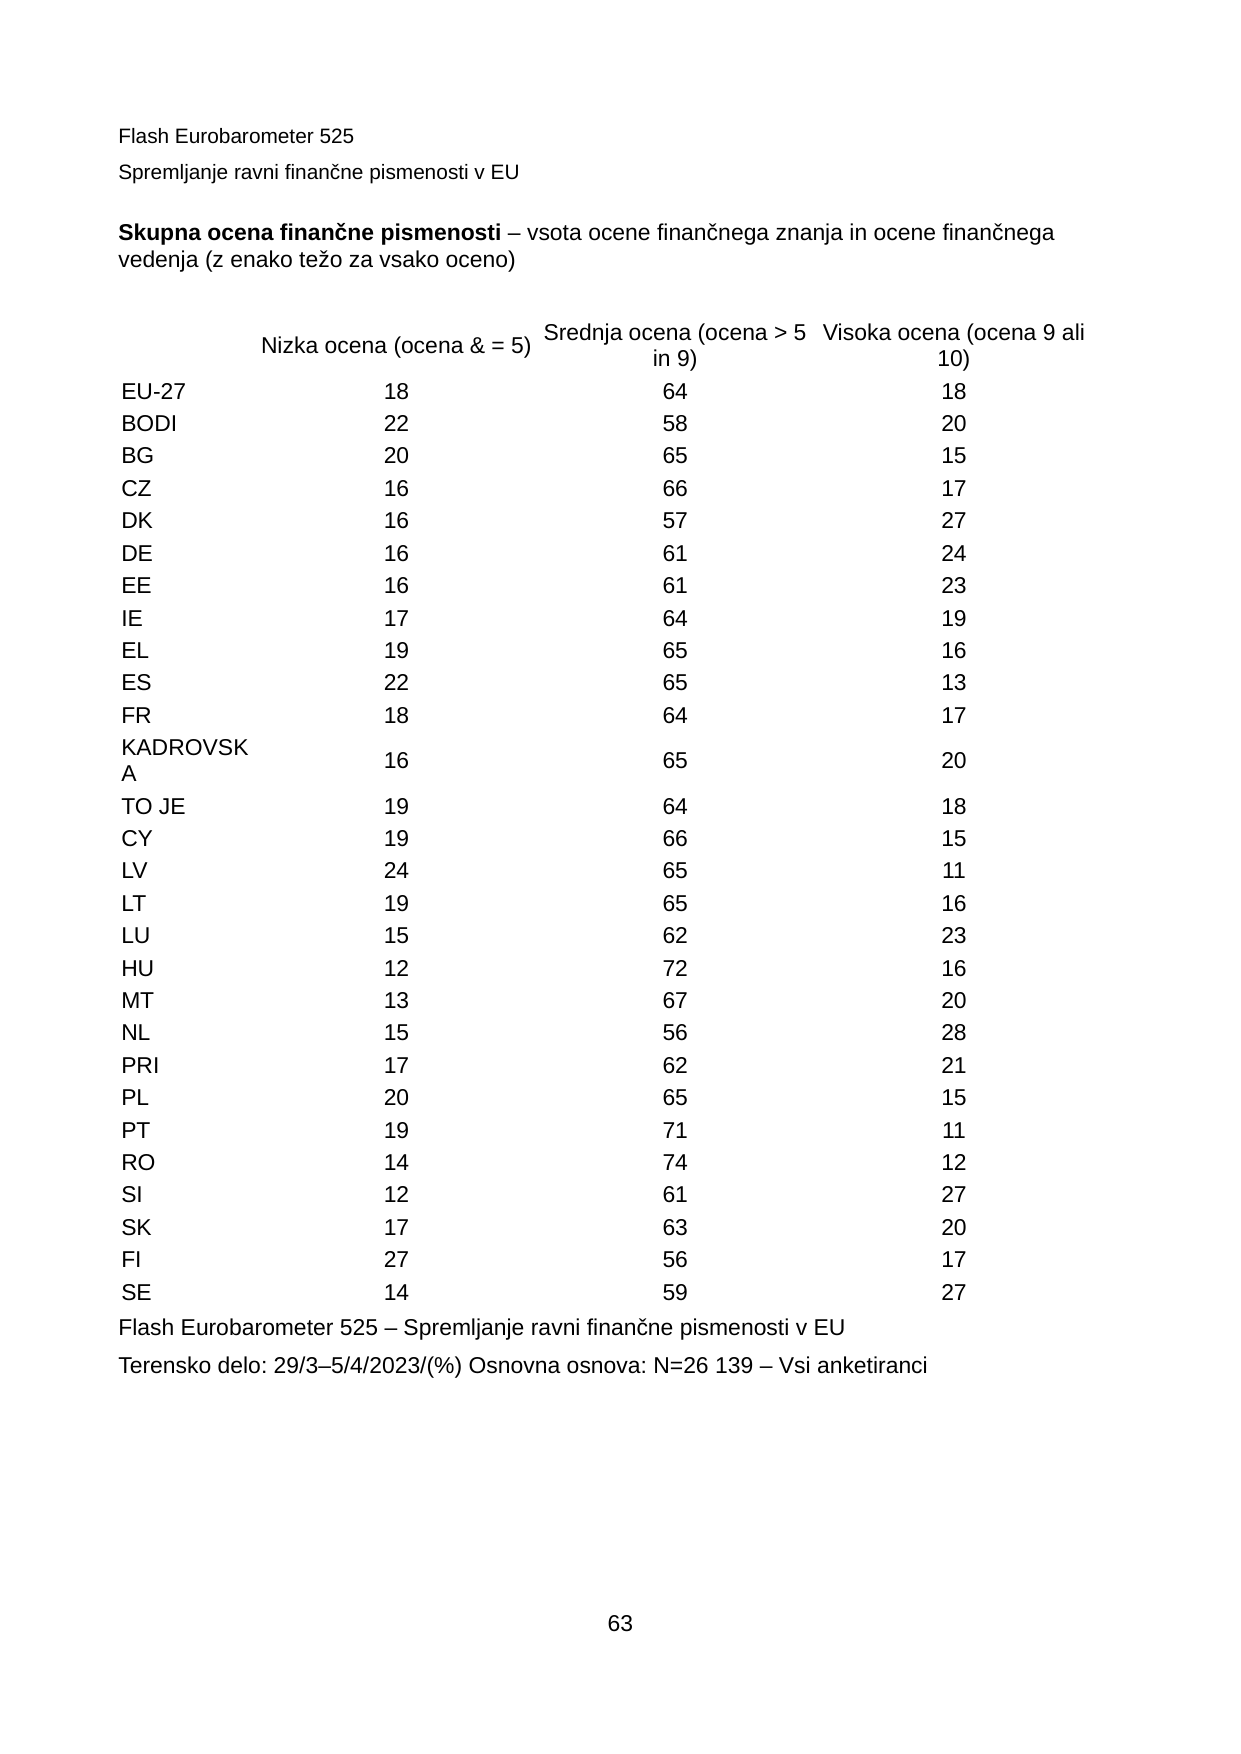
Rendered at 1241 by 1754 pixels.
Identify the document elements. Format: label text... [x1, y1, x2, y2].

table_cell 20 [814, 731, 1093, 789]
table_cell ES [118, 666, 257, 699]
table_cell 71 [536, 1114, 814, 1146]
table_cell 14 [257, 1276, 536, 1308]
table_cell 16 [814, 634, 1093, 666]
table_cell 23 [814, 569, 1093, 601]
table_cell LT [118, 887, 257, 919]
table_cell 56 [536, 1016, 814, 1049]
table_cell 18 [257, 699, 536, 731]
table_header [118, 316, 257, 375]
table_cell 12 [257, 952, 536, 984]
table_cell 66 [536, 472, 814, 504]
table_cell 13 [257, 984, 536, 1016]
table_cell 11 [814, 1114, 1093, 1146]
table_cell 65 [536, 666, 814, 699]
table_cell 58 [536, 407, 814, 439]
table_cell 16 [257, 537, 536, 569]
table_cell 18 [814, 375, 1093, 407]
table_cell 12 [257, 1178, 536, 1211]
table_cell EU-27 [118, 375, 257, 407]
table_cell 16 [257, 731, 536, 789]
table_header Visoka ocena (ocena 9 ali 10) [814, 316, 1093, 375]
table_cell 20 [814, 407, 1093, 439]
table_cell 18 [257, 375, 536, 407]
table_cell 22 [257, 666, 536, 699]
table_cell 64 [536, 601, 814, 634]
table_cell CY [118, 822, 257, 854]
table_cell 74 [536, 1146, 814, 1178]
table_cell 15 [814, 440, 1093, 472]
table_cell LU [118, 919, 257, 952]
table_cell 17 [814, 472, 1093, 504]
table_cell SK [118, 1211, 257, 1243]
table_cell 17 [257, 601, 536, 634]
table_cell SI [118, 1178, 257, 1211]
table_cell 19 [257, 1114, 536, 1146]
table_cell 17 [257, 1049, 536, 1081]
table_cell 62 [536, 1049, 814, 1081]
table_cell 64 [536, 699, 814, 731]
table_cell PRI [118, 1049, 257, 1081]
table_cell 24 [257, 854, 536, 887]
table_cell 27 [814, 504, 1093, 537]
table_cell EE [118, 569, 257, 601]
table_cell DE [118, 537, 257, 569]
table_cell 61 [536, 537, 814, 569]
table_cell 23 [814, 919, 1093, 952]
table_cell 15 [814, 822, 1093, 854]
table_cell 65 [536, 440, 814, 472]
table_cell 15 [814, 1081, 1093, 1113]
table_cell 17 [257, 1211, 536, 1243]
table_cell 16 [257, 472, 536, 504]
table_cell 22 [257, 407, 536, 439]
table_cell 15 [257, 1016, 536, 1049]
table_cell 27 [257, 1243, 536, 1276]
table_cell CZ [118, 472, 257, 504]
table_cell MT [118, 984, 257, 1016]
table_cell BODI [118, 407, 257, 439]
table_cell EL [118, 634, 257, 666]
table_cell 15 [257, 919, 536, 952]
text Terensko delo: 29/3–5/4/2023/(%) Osnovna osnova: N=26 139 – Vsi anketiranci [118, 1352, 1122, 1378]
table_cell LV [118, 854, 257, 887]
table_cell RO [118, 1146, 257, 1178]
table_cell PT [118, 1114, 257, 1146]
table_cell 20 [257, 1081, 536, 1113]
table_cell 57 [536, 504, 814, 537]
table_cell 65 [536, 1081, 814, 1113]
table_cell SE [118, 1276, 257, 1308]
table_cell 11 [814, 854, 1093, 887]
table_cell 20 [814, 984, 1093, 1016]
table_cell KADROVSKA [118, 731, 257, 789]
table_cell 65 [536, 634, 814, 666]
table_cell 62 [536, 919, 814, 952]
table_cell 20 [814, 1211, 1093, 1243]
table_cell 18 [814, 790, 1093, 822]
table_cell 67 [536, 984, 814, 1016]
table_cell 16 [814, 887, 1093, 919]
text Skupna ocena finančne pismenosti – vsota ocene finančnega znanja in ocene finančnega vedenja (z enako težo za vsako oceno) [118, 219, 1122, 272]
table_cell HU [118, 952, 257, 984]
table_cell 65 [536, 854, 814, 887]
table_cell 27 [814, 1276, 1093, 1308]
table_cell IE [118, 601, 257, 634]
table_cell 19 [257, 790, 536, 822]
table_cell 64 [536, 375, 814, 407]
table_cell 63 [536, 1211, 814, 1243]
table_cell 28 [814, 1016, 1093, 1049]
table_cell 17 [814, 699, 1093, 731]
table_cell 13 [814, 666, 1093, 699]
table_cell 24 [814, 537, 1093, 569]
table_header Srednja ocena (ocena > 5 in 9) [536, 316, 814, 375]
table_cell 19 [257, 887, 536, 919]
table_cell 59 [536, 1276, 814, 1308]
table_cell 65 [536, 887, 814, 919]
table_cell 66 [536, 822, 814, 854]
table_cell 20 [257, 440, 536, 472]
table_cell 14 [257, 1146, 536, 1178]
text Flash Eurobarometer 525 – Spremljanje ravni finančne pismenosti v EU [118, 1314, 1122, 1340]
table_cell 72 [536, 952, 814, 984]
table_cell 56 [536, 1243, 814, 1276]
table_cell 12 [814, 1146, 1093, 1178]
table_cell 16 [257, 569, 536, 601]
table_cell DK [118, 504, 257, 537]
table_cell 27 [814, 1178, 1093, 1211]
table_cell 16 [257, 504, 536, 537]
table_cell 19 [257, 822, 536, 854]
table_cell 64 [536, 790, 814, 822]
table_cell 19 [814, 601, 1093, 634]
table_cell TO JE [118, 790, 257, 822]
table_header Nizka ocena (ocena & = 5) [257, 316, 536, 375]
table_cell FR [118, 699, 257, 731]
table_cell 16 [814, 952, 1093, 984]
table_cell 61 [536, 1178, 814, 1211]
table_cell BG [118, 440, 257, 472]
table_cell 21 [814, 1049, 1093, 1081]
table_cell NL [118, 1016, 257, 1049]
table_cell 61 [536, 569, 814, 601]
table_cell PL [118, 1081, 257, 1113]
table_cell 17 [814, 1243, 1093, 1276]
table_cell FI [118, 1243, 257, 1276]
table_cell 65 [536, 731, 814, 789]
table_cell 19 [257, 634, 536, 666]
